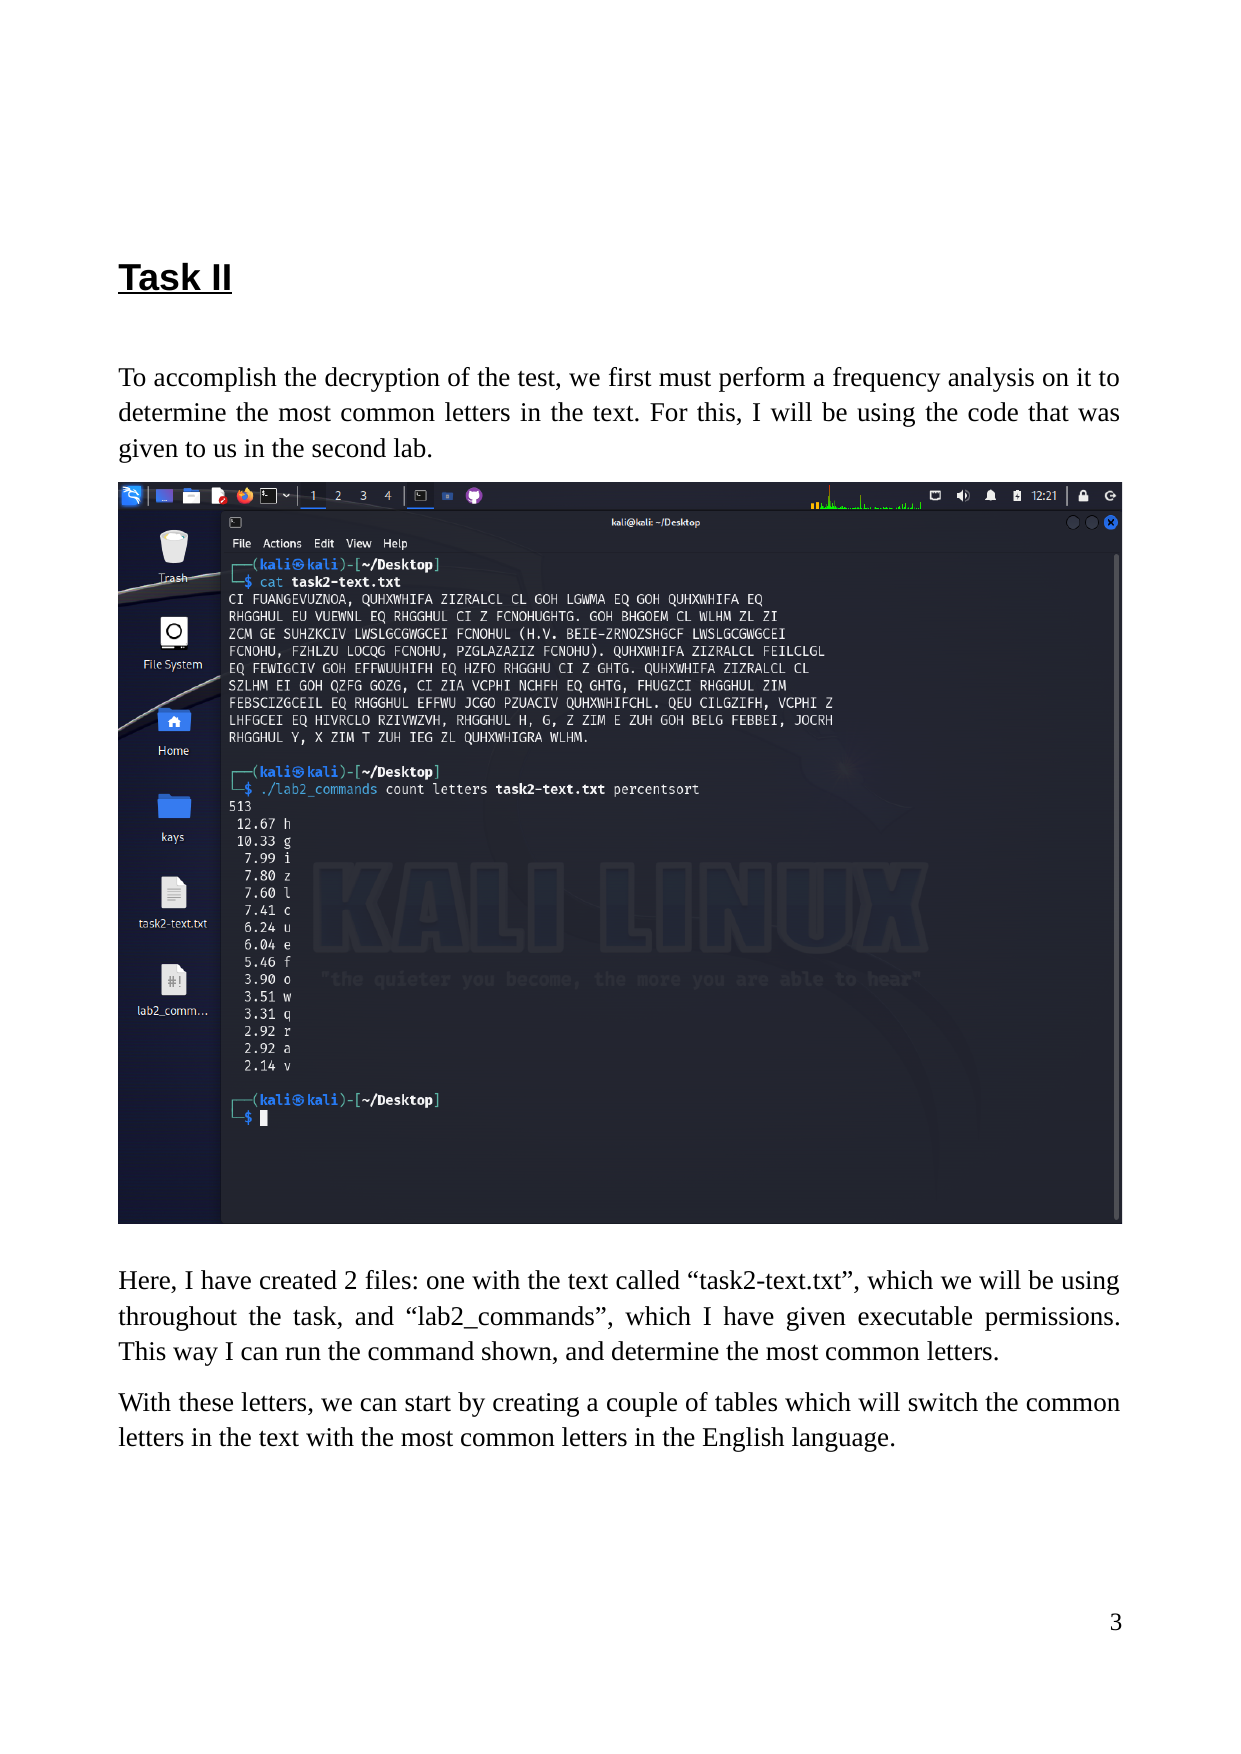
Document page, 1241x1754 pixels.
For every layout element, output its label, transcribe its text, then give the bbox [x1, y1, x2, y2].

picture [118, 482, 1123, 1224]
text To accomplish the decryption of the test, we first must perform a frequency analysis on it to determine the most common letters in the text. For this, I will be using the code that was given to us in the second lab. [118, 361, 1122, 463]
subtitle Task II [118, 255, 1122, 298]
text With these letters, we can start by creating a couple of tables which will switch the common letters in the text with the most common letters in the English language. [118, 1386, 1122, 1453]
text Here, I have created 2 files: one with the text called “task2-text.txt”, which we will be using throughout the task, and “lab2_commands”, which I have given executable permissions. This way I can run the command shown, and determine the most common letters. [118, 1224, 1122, 1367]
